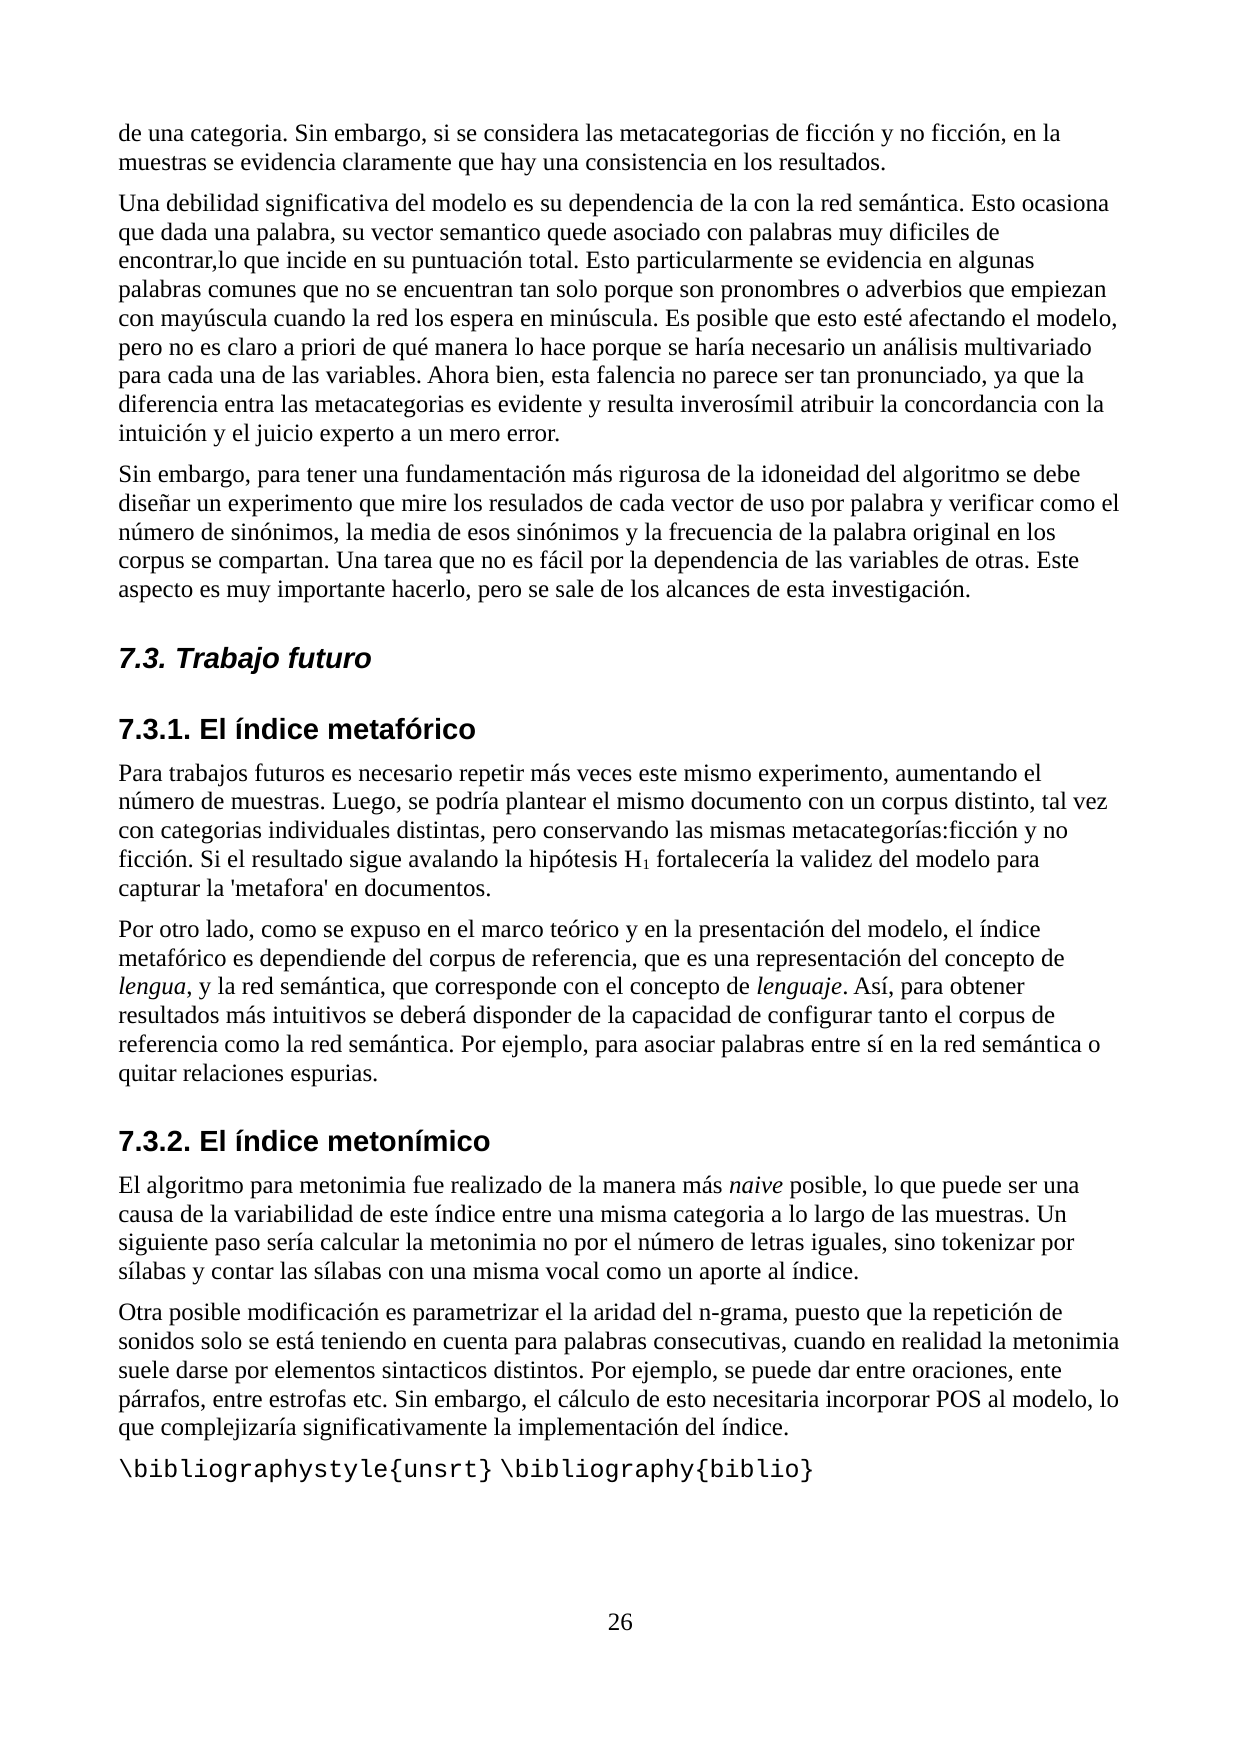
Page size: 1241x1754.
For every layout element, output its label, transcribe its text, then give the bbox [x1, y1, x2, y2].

text Sin embargo, para tener una fundamentación más rigurosa de la idoneidad del algoritmo se debe diseñar un experimento que mire los resulados de cada vector de uso por palabra y verificar como el número de sinónimos, la media de esos sinónimos y la frecuencia de la palabra original en los corpus se compartan. Una tarea que no es fácil por la dependencia de las variables de otras. Este aspecto es muy importante hacerlo, pero se sale de los alcances de esta investigación. [118, 459, 1122, 603]
text Una debilidad significativa del modelo es su dependencia de la con la red semántica. Esto ocasiona que dada una palabra, su vector semantico quede asociado con palabras muy dificiles de encontrar,lo que incide en su puntuación total. Esto particularmente se evidencia en algunas palabras comunes que no se encuentran tan solo porque son pronombres o adverbios que empiezan con mayúscula cuando la red los espera en minúscula. Es posible que esto esté afectando el modelo, pero no es claro a priori de qué manera lo hace porque se haría necesario un análisis multivariado para cada una de las variables. Ahora bien, esta falencia no parece ser tan pronunciado, ya que la diferencia entra las metacategorias es evidente y resulta inverosímil atribuir la concordancia con la intuición y el juicio experto a un mero error. [118, 188, 1122, 447]
subtitle El índice metonímico [118, 1124, 1122, 1157]
text Otra posible modificación es parametrizar el la aridad del n-grama, puesto que la repetición de sonidos solo se está teniendo en cuenta para palabras consecutivas, cuando en realidad la metonimia suele darse por elementos sintacticos distintos. Por ejemplo, se puede dar entre oraciones, ente párrafos, entre estrofas etc. Sin embargo, el cálculo de esto necesitaria incorporar POS al modelo, lo que complejizaría significativamente la implementación del índice. [118, 1297, 1122, 1441]
text \bibliographystyle{unsrt} \bibliography{biblio} [118, 1454, 1122, 1484]
text de una categoria. Sin embargo, si se considera las metacategorias de ficción y no ficción, en la muestras se evidencia claramente que hay una consistencia en los resultados. [118, 118, 1122, 176]
subtitle El índice metafórico [118, 712, 1122, 745]
text El algoritmo para metonimia fue realizado de la manera más naive posible, lo que puede ser una causa de la variabilidad de este índice entre una misma categoria a lo largo de las muestras. Un siguiente paso sería calcular la metonimia no por el número de letras iguales, sino tokenizar por sílabas y contar las sílabas con una misma vocal como un aporte al índice. [118, 1170, 1122, 1285]
text Por otro lado, como se expuso en el marco teórico y en la presentación del modelo, el índice metafórico es dependiende del corpus de referencia, que es una representación del concepto de lengua, y la red semántica, que corresponde con el concepto de lenguaje. Así, para obtener resultados más intuitivos se deberá disponder de la capacidad de configurar tanto el corpus de referencia como la red semántica. Por ejemplo, para asociar palabras entre sí en la red semántica o quitar relaciones espurias. [118, 914, 1122, 1086]
subtitle Trabajo futuro [118, 641, 1122, 674]
text Para trabajos futuros es necesario repetir más veces este mismo experimento, aumentando el número de muestras. Luego, se podría plantear el mismo documento con un corpus distinto, tal vez con categorias individuales distintas, pero conservando las mismas metacategorías:ficción y no ficción. Si el resultado sigue avalando la hipótesis H1 fortalecería la validez del modelo para capturar la 'metafora' en documentos. [118, 758, 1122, 901]
